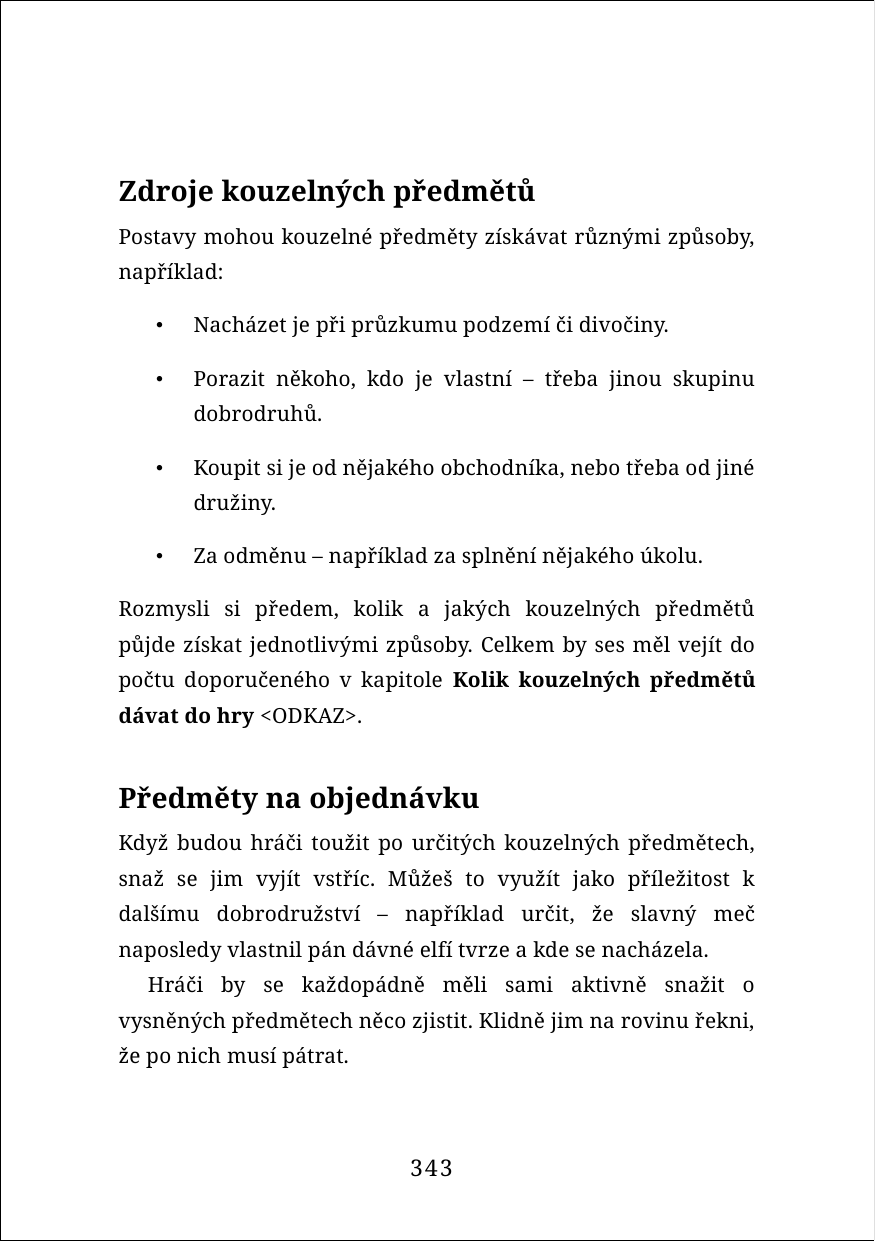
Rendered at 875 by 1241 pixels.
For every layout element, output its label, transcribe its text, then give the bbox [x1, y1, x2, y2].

subtitle Zdroje kouzelných předmětů [118, 172, 756, 210]
subtitle Předměty na objednávku [118, 778, 756, 816]
list Nacházet je při průzkumu podzemí či divočiny. [156, 311, 756, 339]
text Když budou hráči toužit po určitých kouzelných předmětech, snaž se jim vyjít vstříc. Můžeš to využít jako příležitost k dalšímu dobrodružství – například určit, že slavný meč naposledy vlastnil pán dávné elfí tvrze a kde se nacházela. Hráči by se každopádně měli sami aktivně snažit o vysněných předmětech něco zjistit. Klidně jim na rovinu řekni, že po nich musí pátrat. [118, 828, 756, 1070]
text Postavy mohou kouzelné předměty získávat různými způsoby, například: [118, 222, 756, 286]
text Rozmysli si předem, kolik a jakých kouzelných předmětů půjde získat jednotlivými způsoby. Celkem by ses měl vejít do počtu doporučeného v kapitole Kolik kouzelných předmětů dávat do hry <ODKAZ>. [118, 594, 756, 729]
list Porazit někoho, kdo je vlastní – třeba jinou skupinu dobrodruhů. [156, 364, 756, 428]
list Za odměnu – například za splnění nějakého úkolu. [156, 541, 756, 570]
list Koupit si je od nějakého obchodníka, nebo třeba od jiné družiny. [156, 453, 756, 517]
